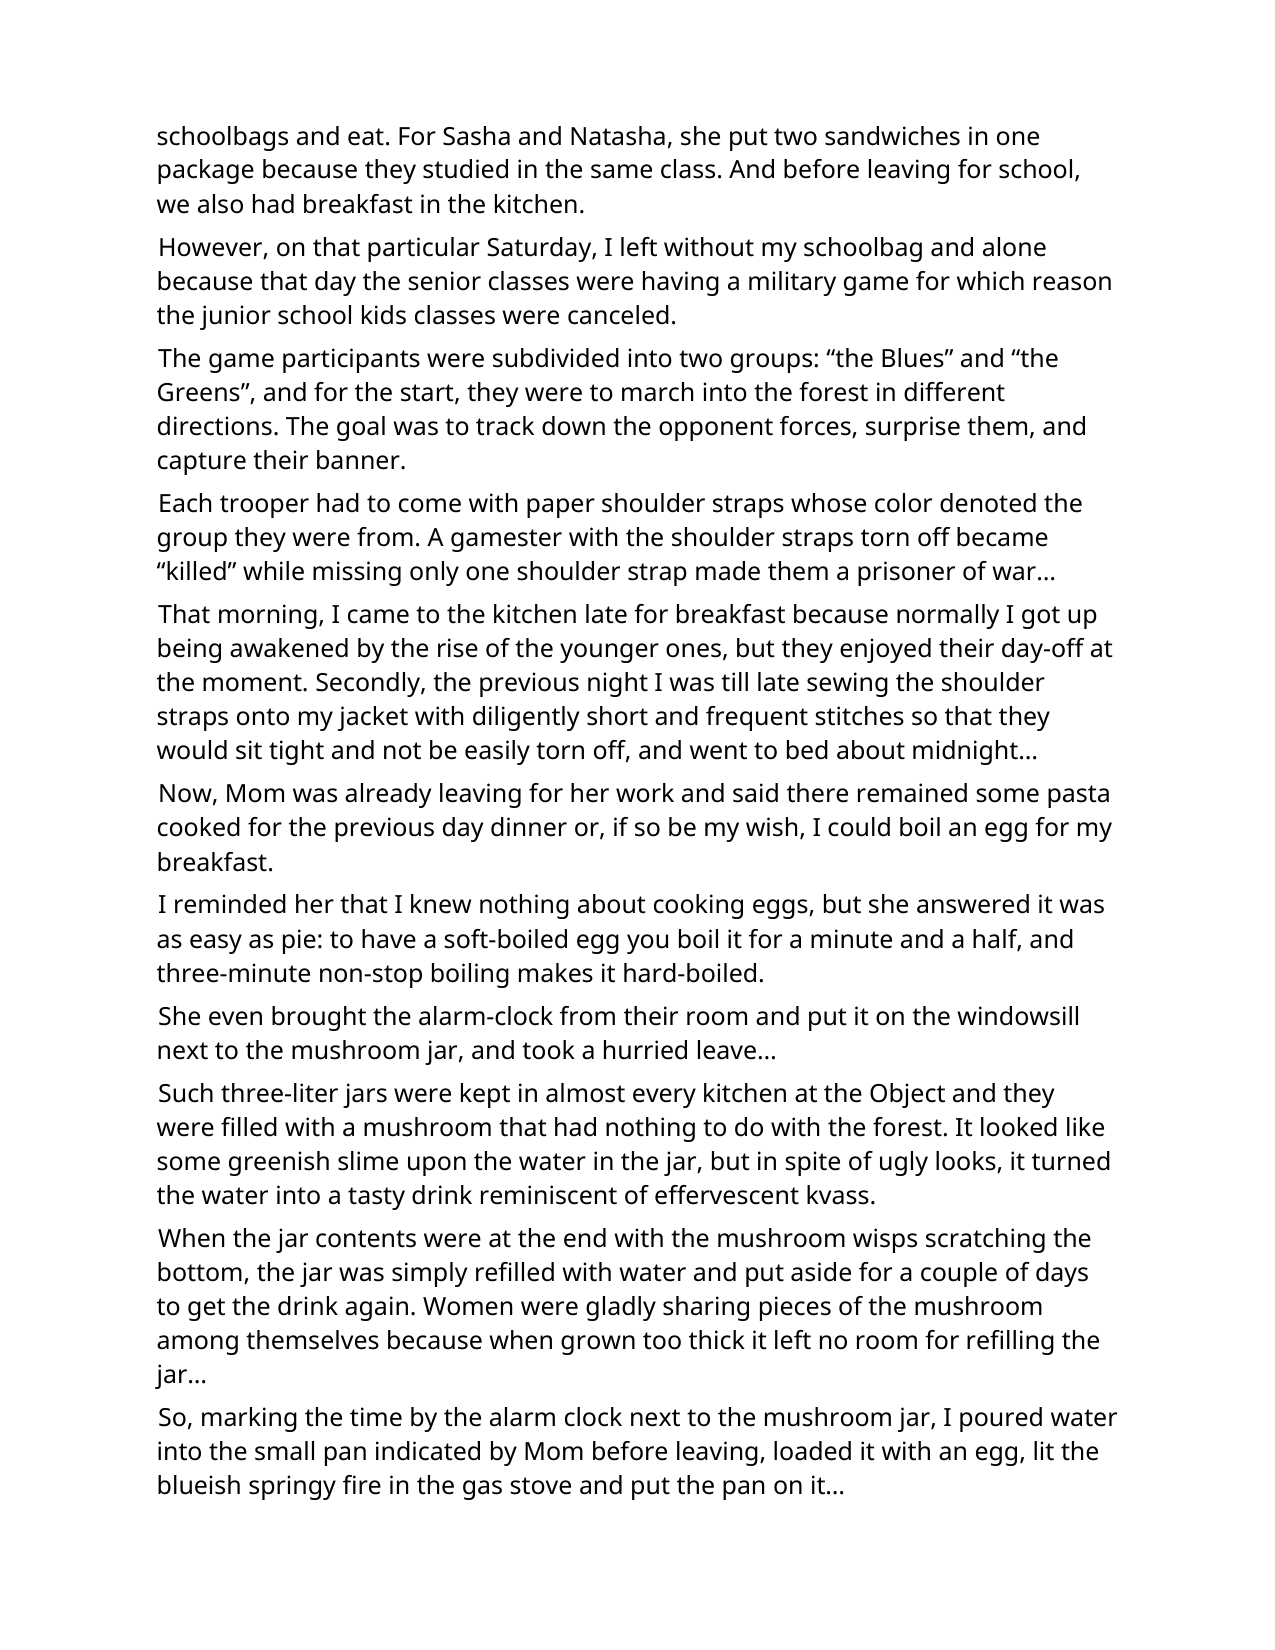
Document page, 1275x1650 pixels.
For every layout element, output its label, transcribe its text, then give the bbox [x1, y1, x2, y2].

text The game participants were subdivided into two groups: “the Blues” and “the Greens”, and for the start, they were to march into the forest in different directions. The goal was to track down the opponent forces, surprise them, and capture their banner. [156, 340, 1118, 477]
text Such three-liter jars were kept in almost every kitchen at the Object and they were filled with a mushroom that had nothing to do with the forest. It looked like some greenish slime upon the water in the jar, but in spite of ugly looks, it turned the water into a tasty drink reminiscent of effervescent kvass. [156, 1075, 1118, 1212]
text schoolbags and eat. For Sasha and Natasha, she put two sandwiches in one package because they studied in the same class. And before leaving for school, we also had breakfast in the kitchen. [156, 118, 1118, 220]
text Now, Mom was already leaving for her work and said there remained some pasta cooked for the previous day dinner or, if so be my wish, I could boil an egg for my breakfast. [156, 776, 1118, 878]
text When the jar contents were at the end with the mushroom wisps scratching the bottom, the jar was simply refilled with water and put aside for a couple of days to get the drink again. Women were gladly sharing pieces of the mushroom among themselves because when grown too thick it left no room for refilling the jar… [156, 1221, 1118, 1391]
text Each trooper had to come with paper shoulder straps whose color denoted the group they were from. A gamester with the shoulder straps torn off became “killed” while missing only one shoulder strap made them a prisoner of war… [156, 486, 1118, 588]
text I reminded her that I knew nothing about cooking eggs, but she answered it was as easy as pie: to have a soft-boiled egg you boil it for a minute and a half, and three-minute non-stop boiling makes it hard-boiled. [156, 887, 1118, 989]
text She even brought the alarm-clock from their room and put it on the windowsill next to the mushroom jar, and took a hurried leave… [156, 998, 1118, 1066]
text That morning, I came to the kitchen late for breakfast because normally I got up being awakened by the rise of the younger ones, but they enjoyed their day-off at the moment. Secondly, the previous night I was till late sewing the shoulder straps onto my jacket with diligently short and frequent stitches so that they would sit tight and not be easily torn off, and went to bed about midnight… [156, 597, 1118, 767]
text However, on that particular Saturday, I left without my schoolbag and alone because that day the senior classes were having a military game for which reason the junior school kids classes were canceled. [156, 229, 1118, 331]
text So, marking the time by the alarm clock next to the mushroom jar, I poured water into the small pan indicated by Mom before leaving, loaded it with an egg, lit the blueish springy fire in the gas stove and put the pan on it… [156, 1400, 1118, 1502]
